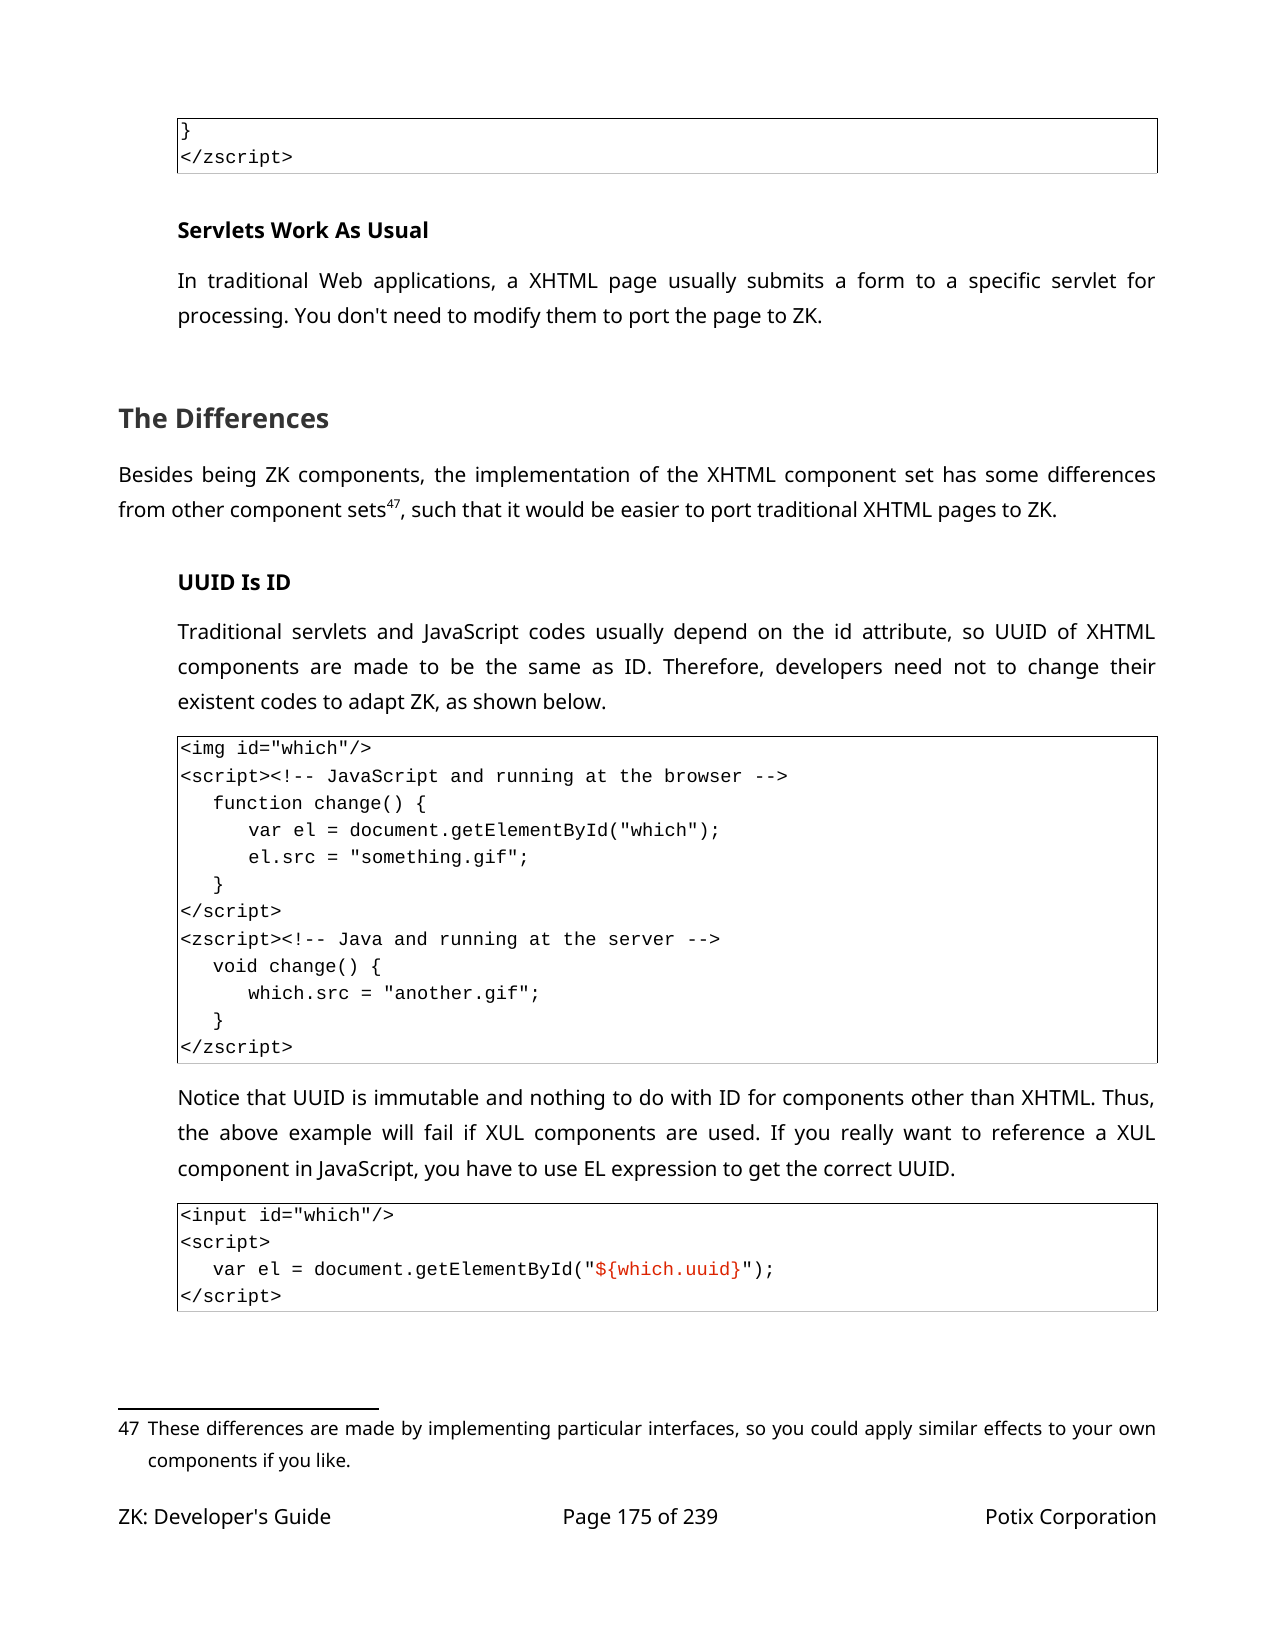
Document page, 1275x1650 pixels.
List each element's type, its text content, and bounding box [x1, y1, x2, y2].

text Notice that UUID is immutable and nothing to do with ID for components other than XHTML. Thus, the above example will fail if XUL components are used. If you really want to reference a XUL component in JavaScript, you have to use EL expression to get the correct UUID. [177, 1083, 1157, 1182]
text } [178, 1008, 1157, 1032]
text } [178, 119, 1157, 142]
text </script> [178, 899, 1157, 924]
text <script> [178, 1230, 1157, 1254]
text <img id="which"/> [178, 737, 1157, 761]
text } [178, 872, 1157, 896]
text el.src = "something.gif"; [178, 845, 1157, 869]
text </zscript> [178, 1035, 1157, 1063]
text function change() { [178, 791, 1157, 815]
text <zscript><!-- Java and running at the server --> [178, 927, 1157, 951]
text <script><!-- JavaScript and running at the browser --> [178, 763, 1157, 788]
text </script> [178, 1284, 1157, 1311]
subtitle Servlets Work As Usual [177, 215, 1157, 245]
text var el = document.getElementById("${which.uuid}"); [178, 1257, 1157, 1281]
text Traditional servlets and JavaScript codes usually depend on the id attribute, so UUID of XHTML components are made to be the same as ID. Therefore, developers need not to change their existent codes to adapt ZK, as shown below. [177, 617, 1157, 716]
text These differences are made by implementing particular interfaces, so you could apply similar effects to your own components if you like. [118, 1416, 1157, 1473]
text var el = document.getElementById("which"); [178, 818, 1157, 842]
text <input id="which"/> [178, 1204, 1157, 1227]
subtitle The Differences [118, 400, 1157, 437]
text void change() { [178, 954, 1157, 978]
text In traditional Web applications, a XHTML page usually submits a form to a specific servlet for processing. You don't need to modify them to port the page to ZK. [177, 266, 1157, 329]
text </zscript> [178, 145, 1157, 173]
text which.src = "another.gif"; [178, 981, 1157, 1005]
text Besides being ZK components, the implementation of the XHTML component set has some differences from other component sets, such that it would be easier to port traditional XHTML pages to ZK. [118, 460, 1157, 524]
subtitle UUID Is ID [177, 566, 1157, 596]
